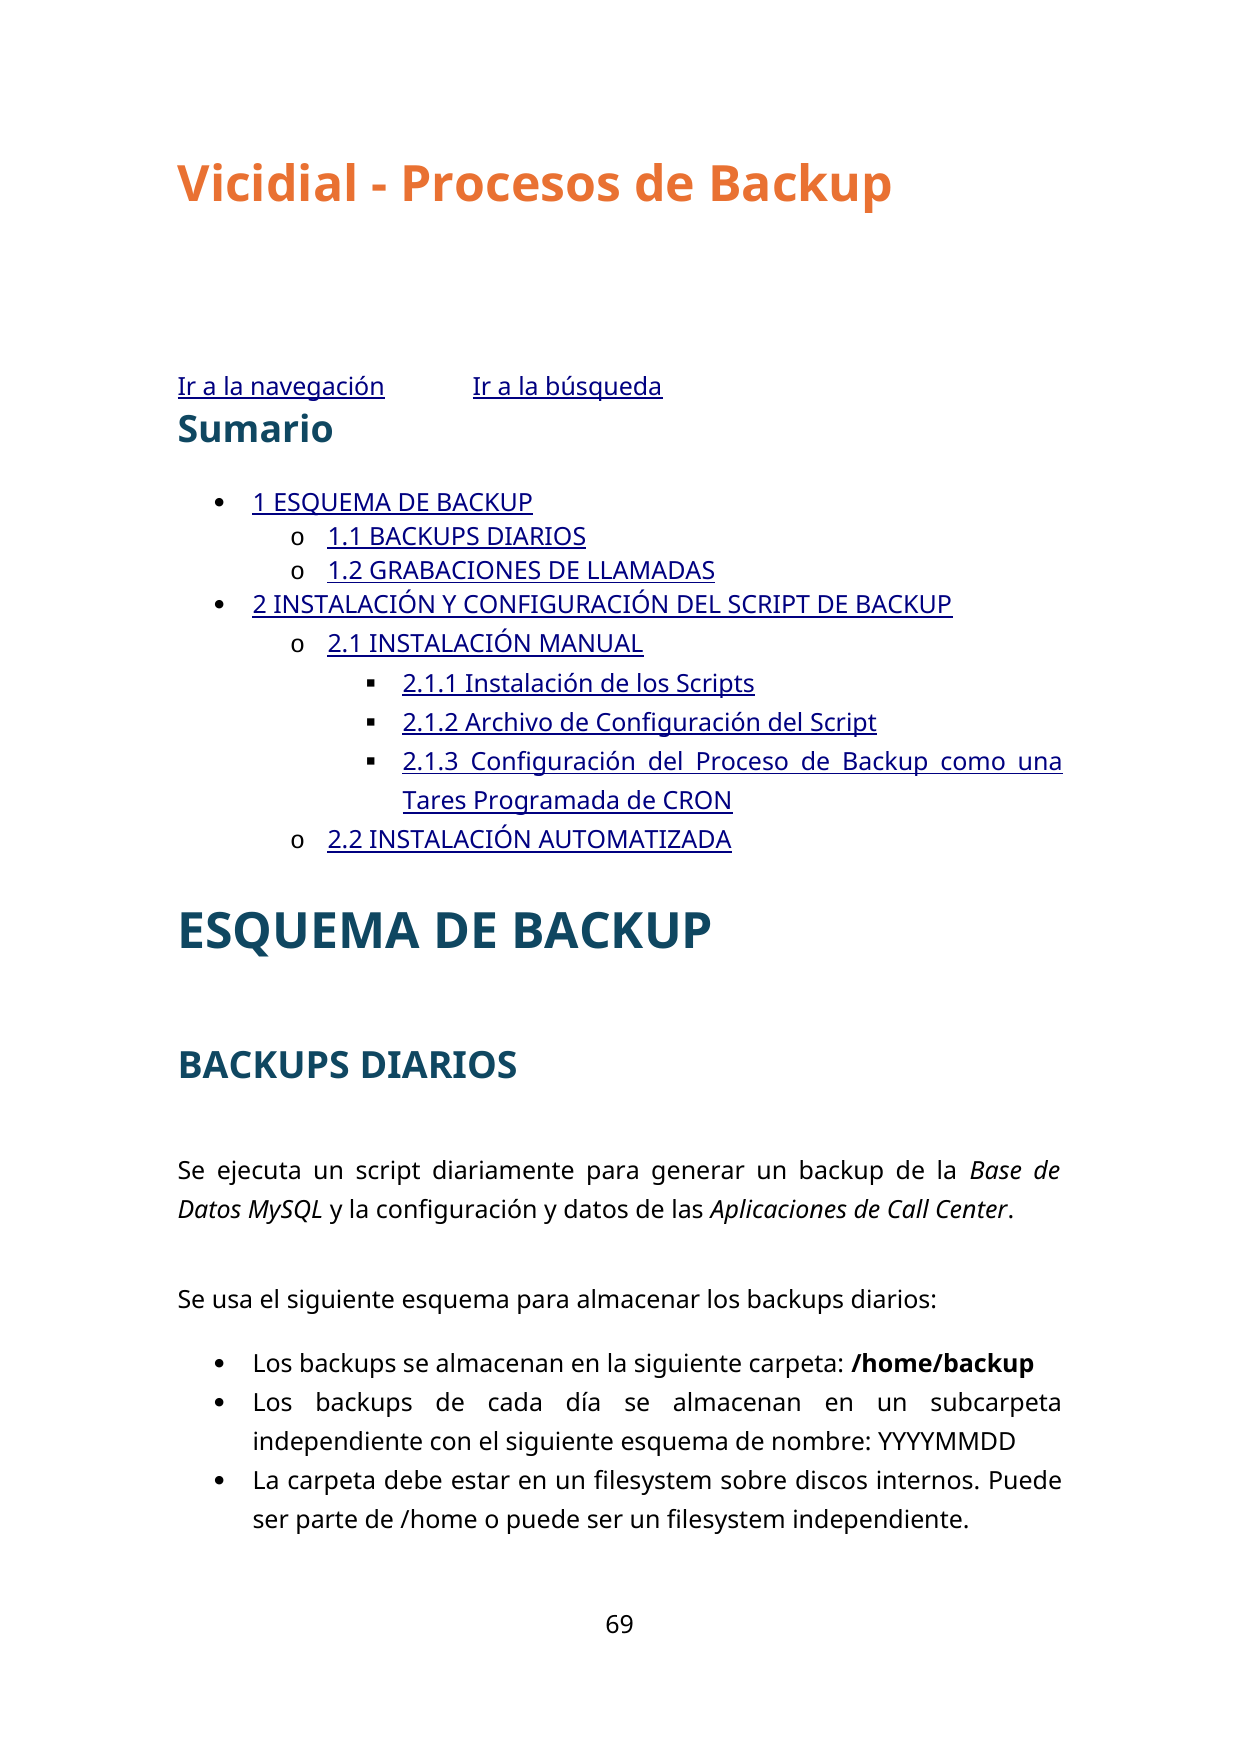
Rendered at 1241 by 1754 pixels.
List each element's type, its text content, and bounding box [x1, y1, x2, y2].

list Los backups se almacenan en la siguiente carpeta: /home/backup [215, 1345, 1063, 1379]
list 1.1 BACKUPS DIARIOS [290, 518, 1063, 553]
subtitle Vicidial - Procesos de Backup [177, 148, 1063, 216]
list 1 ESQUEMA DE BACKUP [215, 484, 1063, 518]
list La carpeta debe estar en un filesystem sobre discos internos. Puede ser parte de /home o puede ser un filesystem independiente. [215, 1463, 1063, 1536]
list 2 INSTALACIÓN Y CONFIGURACIÓN DEL SCRIPT DE BACKUP [215, 587, 1063, 621]
list 2.1 INSTALACIÓN MANUAL [290, 626, 1063, 660]
list 2.2 INSTALACIÓN AUTOMATIZADA [290, 822, 1063, 856]
subtitle Sumario [177, 402, 1063, 453]
list Los backups de cada día se almacenan en un subcarpeta independiente con el siguiente esquema de nombre: YYYYMMDD [215, 1384, 1063, 1458]
subtitle BACKUPS DIARIOS [177, 1038, 1063, 1089]
text Se ejecuta un script diariamente para generar un backup de la Base de Datos MySQL y la configuración y datos de las Aplicaciones de Call Center. [177, 1153, 1063, 1226]
subtitle ESQUEMA DE BACKUP [177, 895, 1063, 963]
list 1.2 GRABACIONES DE LLAMADAS [290, 553, 1063, 587]
list 2.1.2 Archivo de Configuración del Script [365, 705, 1063, 739]
list 2.1.3 Configuración del Proceso de Backup como una Tares Programada de CRON [365, 744, 1063, 817]
text Se usa el siguiente esquema para almacenar los backups diarios: [177, 1281, 1063, 1315]
list 2.1.1 Instalación de los Scripts [365, 666, 1063, 699]
text Ir a la navegación Ir a la búsqueda [177, 368, 1063, 402]
